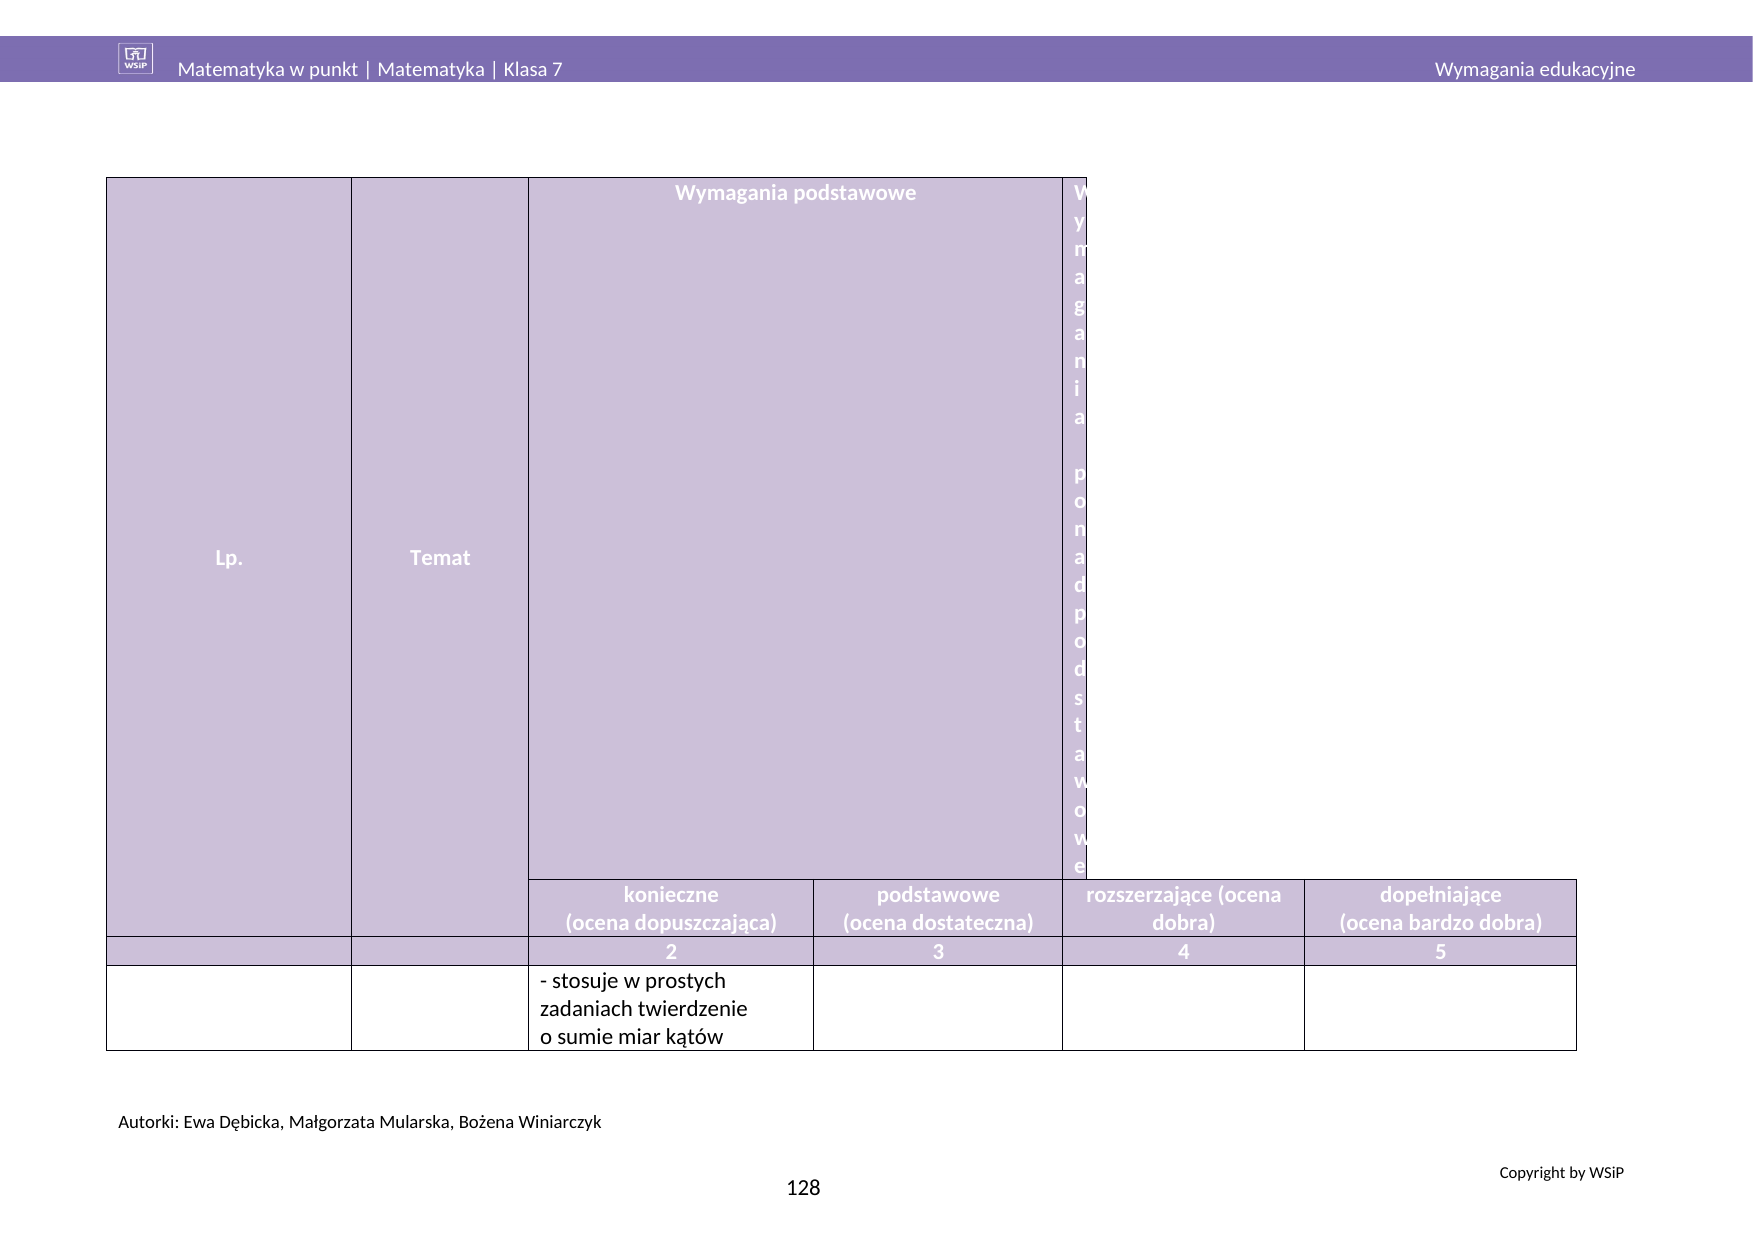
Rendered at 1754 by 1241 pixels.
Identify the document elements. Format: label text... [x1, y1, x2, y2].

table_cell rozszerzające (ocena dobra) [1063, 880, 1304, 936]
table_header Lp. [107, 178, 351, 936]
table_cell [352, 937, 528, 965]
picture [0, 36, 1753, 82]
table_cell [1063, 966, 1304, 1050]
table_cell [814, 966, 1062, 1050]
table_header Wymagania podstawowe [529, 178, 1062, 879]
table_cell [107, 937, 351, 965]
table_cell dopełniające (ocena bardzo dobra) [1305, 880, 1576, 936]
table_cell [107, 966, 351, 1050]
table_cell konieczne (ocena dopuszczająca) [529, 880, 813, 936]
table_cell 3 [814, 937, 1062, 965]
table_cell 5 [1305, 937, 1576, 965]
table_cell - stosuje w prostych zadaniach twierdzenie o sumie miar kątów [529, 966, 813, 1050]
table_cell podstawowe (ocena dostateczna) [814, 880, 1062, 936]
table_cell [352, 966, 528, 1050]
table_header Temat [352, 178, 528, 936]
table_cell 4 [1063, 937, 1304, 965]
table_cell 2 [529, 937, 813, 965]
table_header Wymagania ponadpodstawowe [1063, 178, 1086, 879]
table_cell [1305, 966, 1576, 1050]
